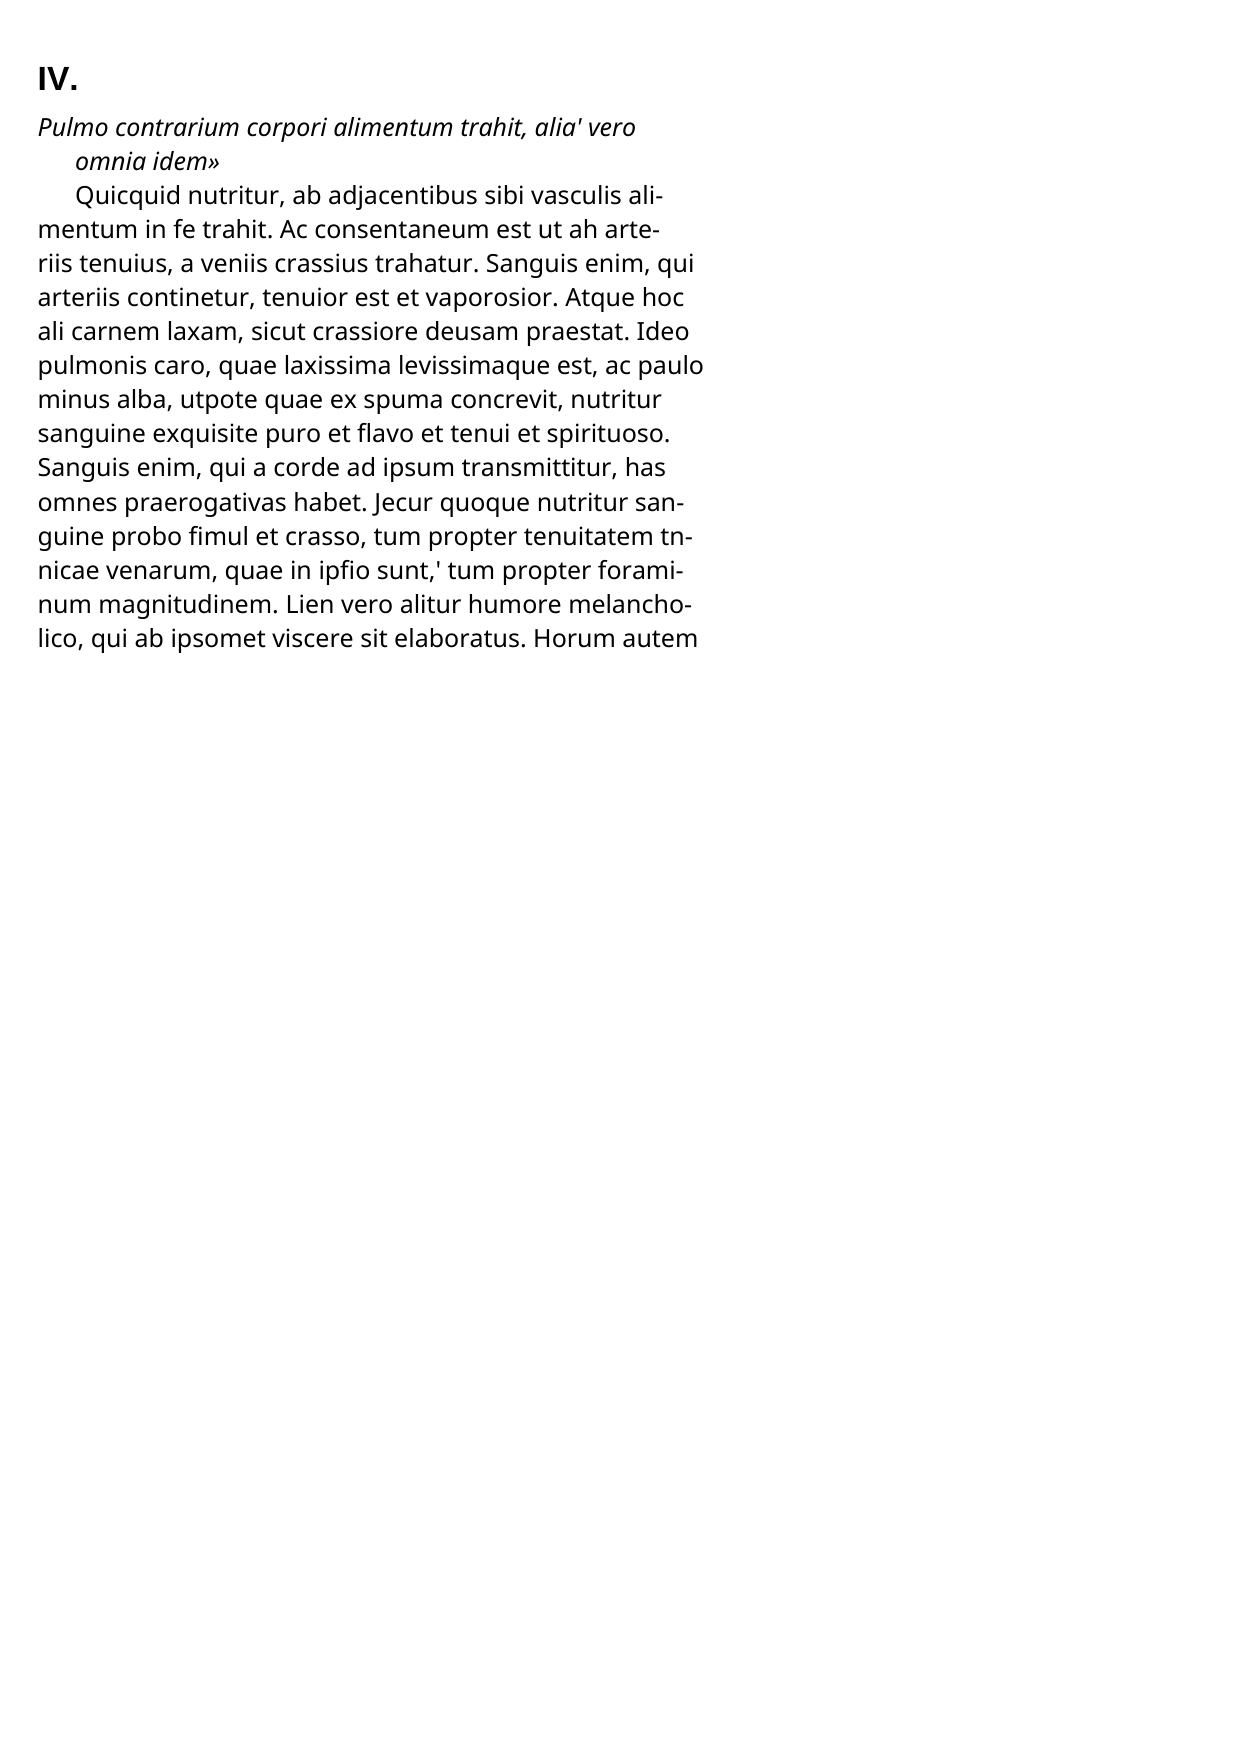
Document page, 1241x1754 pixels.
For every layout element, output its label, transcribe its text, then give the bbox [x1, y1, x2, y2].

subtitle IV. [37, 58, 1203, 97]
text Quicquid nutritur, ab adjacentibus sibi vasculis ali- mentum in fe trahit. Ac consentaneum est ut ah arte- riis tenuius, a veniis crassius trahatur. Sanguis enim, qui arteriis continetur, tenuior est et vaporosior. Atque hoc ali carnem laxam, sicut crassiore deusam praestat. Ideo pulmonis caro, quae laxissima levissimaque est, ac paulo minus alba, utpote quae ex spuma concrevit, nutritur sanguine exquisite puro et flavo et tenui et spirituoso. Sanguis enim, qui a corde ad ipsum transmittitur, has omnes praerogativas habet. Jecur quoque nutritur san- guine probo fimul et crasso, tum propter tenuitatem tn- nicae venarum, quae in ipfio sunt,' tum propter forami- num magnitudinem. Lien vero alitur humore melancho- lico, qui ab ipsomet viscere sit elaboratus. Horum autem [37, 178, 1203, 654]
text Pulmo contrarium corpori alimentum trahit, alia' vero omnia idem» [37, 109, 1203, 178]
